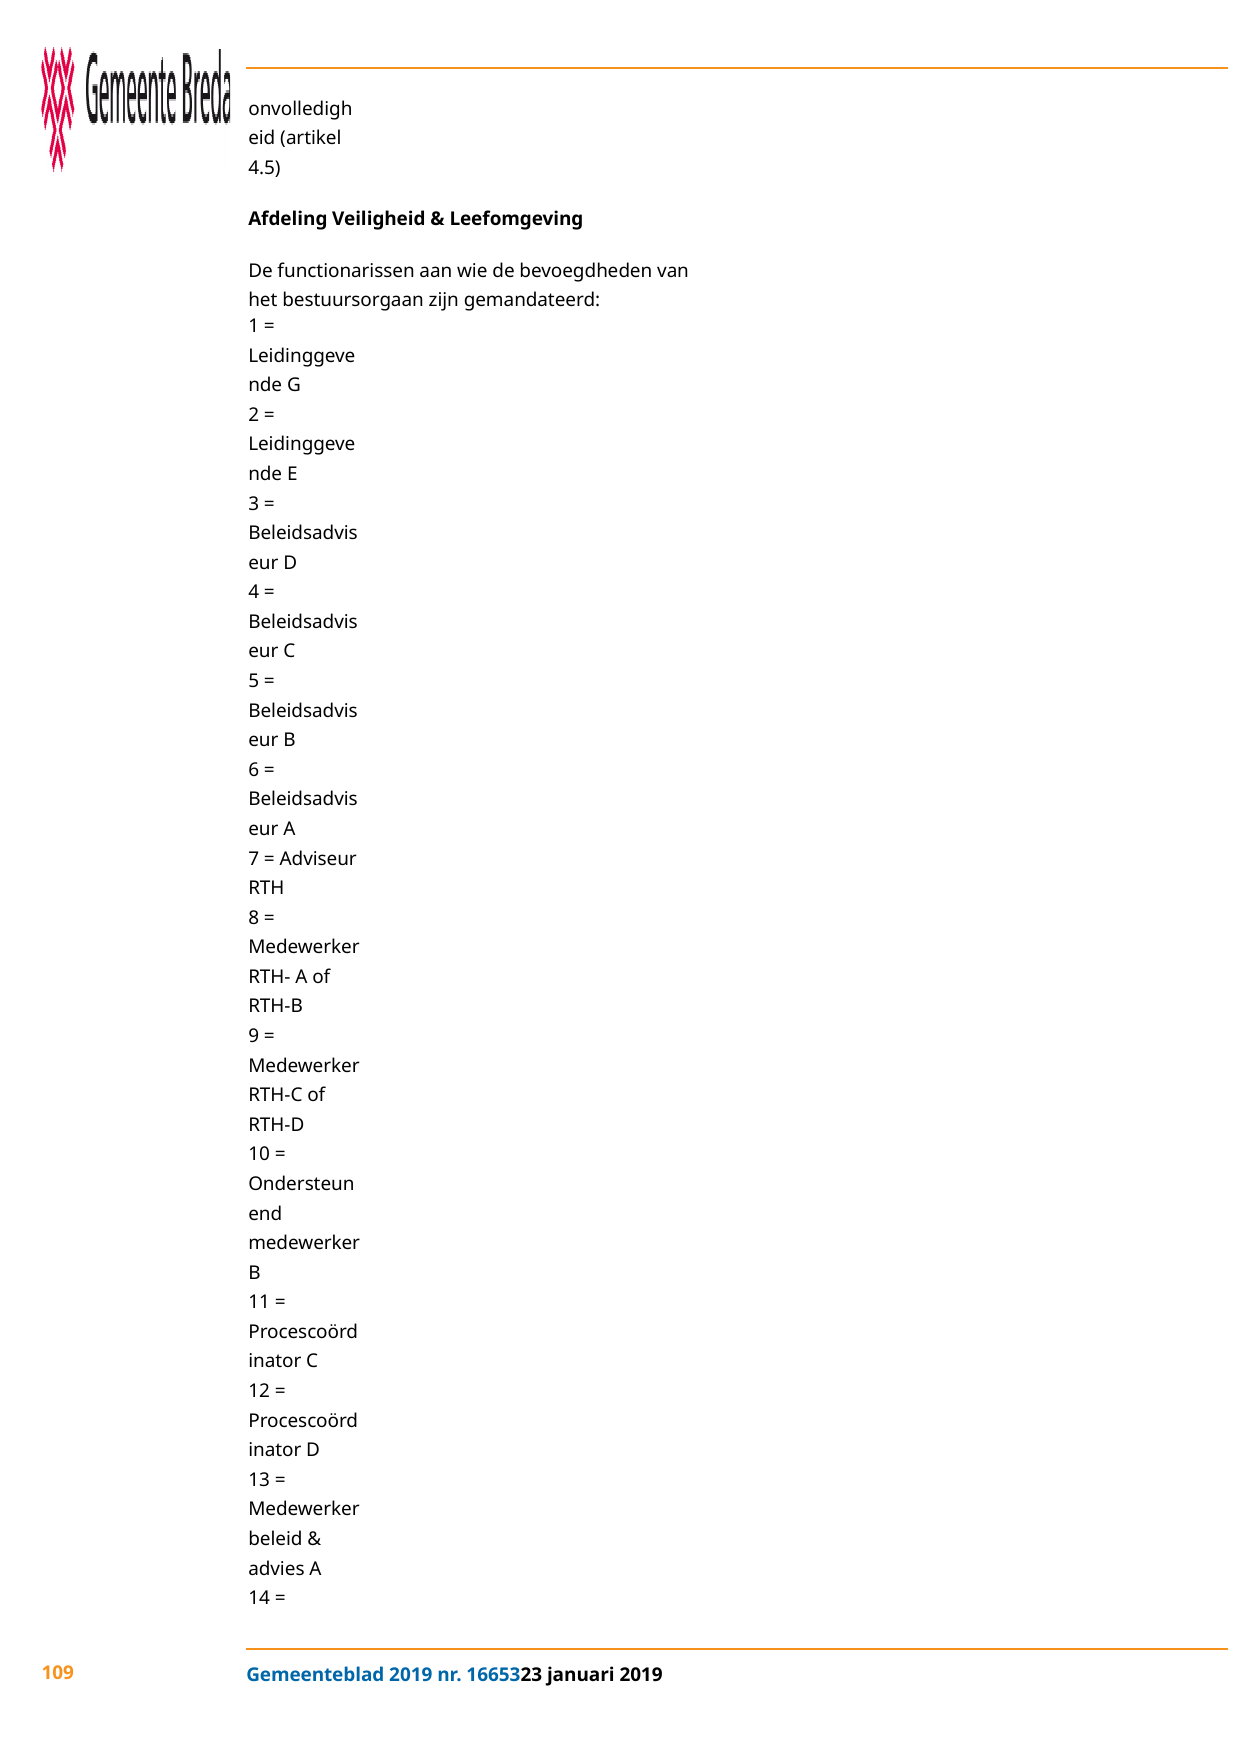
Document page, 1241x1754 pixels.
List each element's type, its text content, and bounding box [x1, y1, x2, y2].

table_cell onvolledigheid (artikel 4.5) [248, 95, 361, 180]
table_cell [248, 180, 361, 205]
table_cell [474, 95, 587, 180]
table_cell [361, 312, 474, 1610]
table_cell [587, 180, 700, 205]
table_cell Afdeling Veiligheid & Leefomgeving [248, 205, 700, 231]
table_cell De functionarissen aan wie de bevoegdheden van het bestuursorgaan zijn gemandateerd: [248, 257, 700, 312]
table_cell [587, 95, 700, 180]
table_cell [474, 231, 587, 257]
table_cell 1 = Leidinggevende G 2 = Leidinggevende E 3 = Beleidsadviseur D 4 = Beleidsadviseur C 5 = Beleidsadviseur B 6 = Beleidsadviseur A 7 = Adviseur RTH 8 = Medewerker RTH- A of RTH-B 9 = Medewerker RTH-C of RTH-D 10 = Ondersteunend medewerker B 11 = Procescoördinator C 12 = Procescoördinator D 13 = Medewerker beleid & advies A 14 = [248, 312, 361, 1610]
table_cell [361, 180, 474, 205]
table_cell [474, 180, 587, 205]
table_cell [587, 312, 700, 1610]
table_cell [361, 95, 474, 180]
picture [41, 47, 231, 172]
table_cell [474, 312, 587, 1610]
table_cell [587, 231, 700, 257]
table_cell [248, 231, 361, 257]
table_cell [361, 231, 474, 257]
